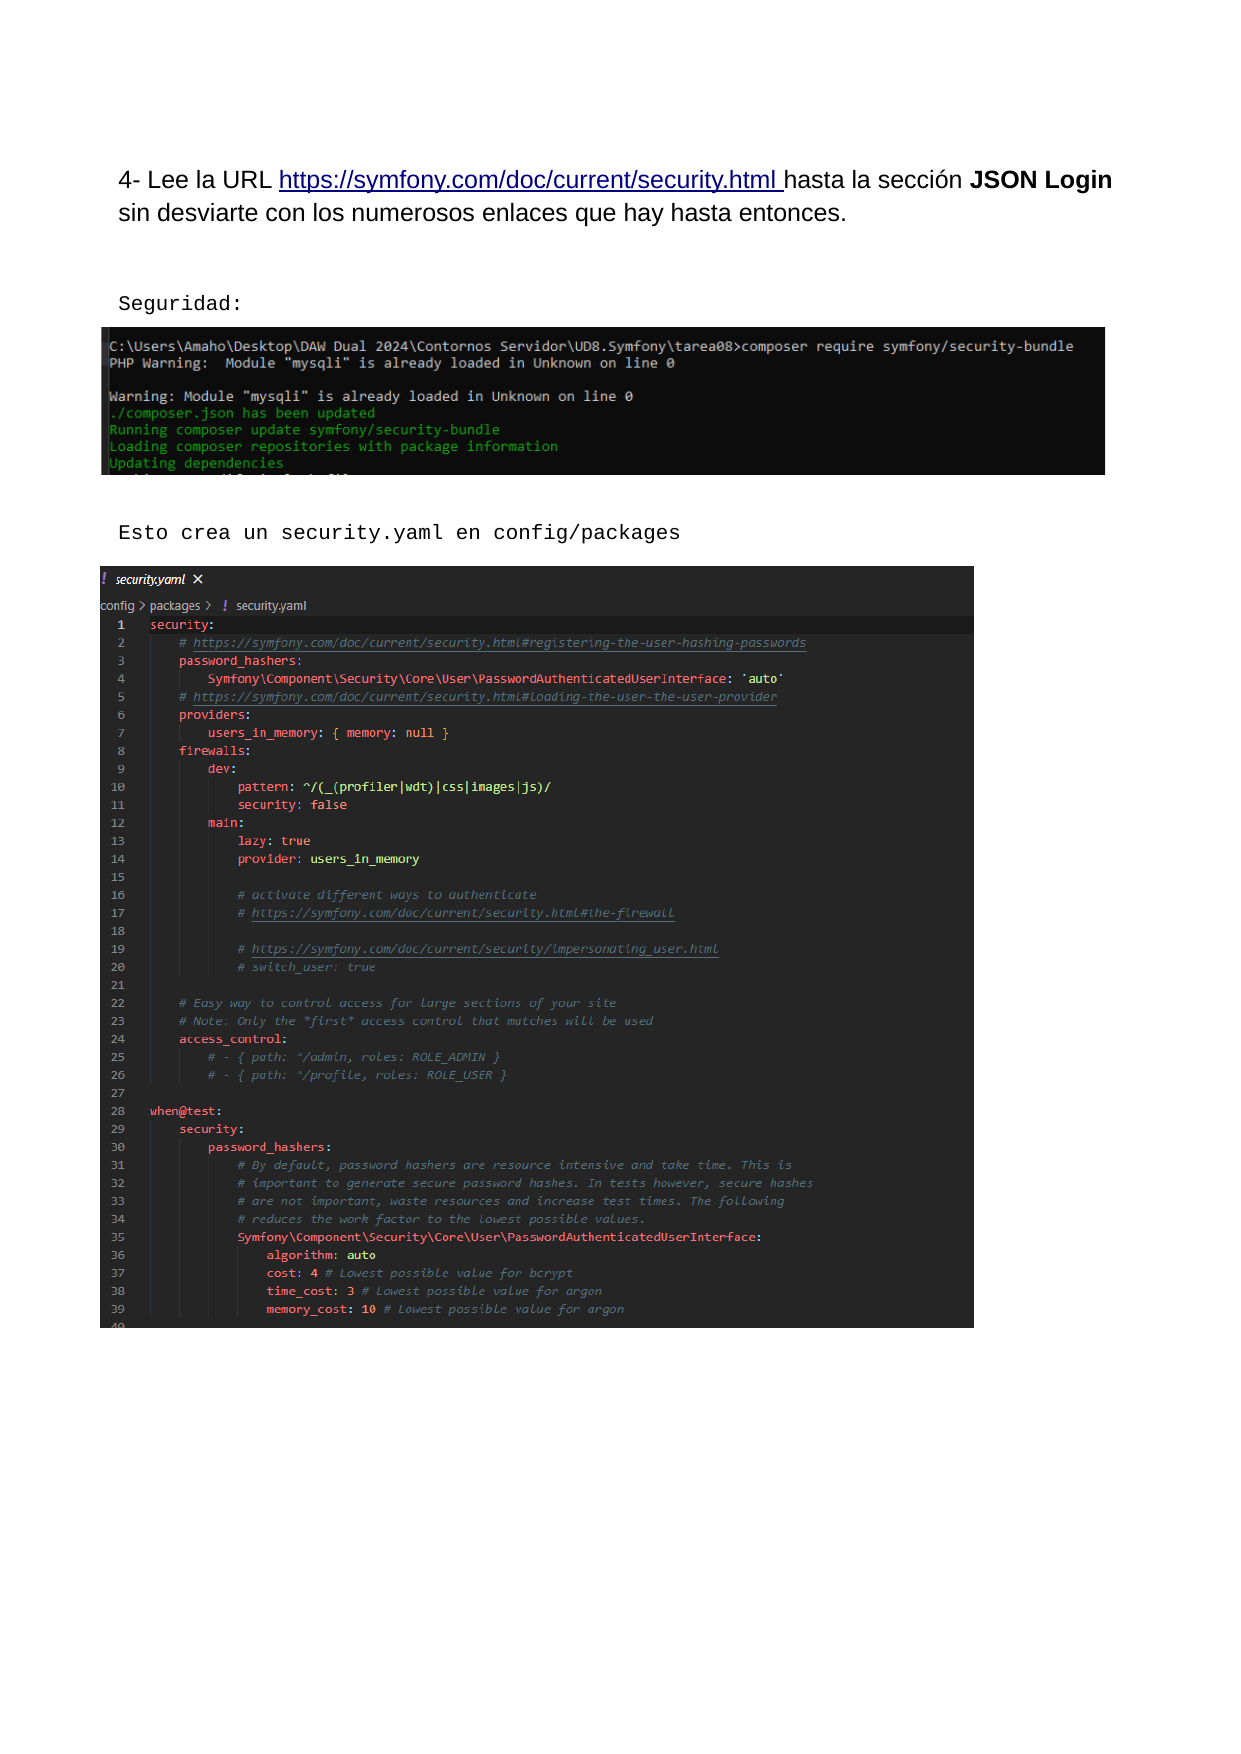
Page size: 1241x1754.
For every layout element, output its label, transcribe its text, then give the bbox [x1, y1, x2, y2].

text Seguridad: [118, 293, 1122, 317]
text Esto crea un security.yaml en config/packages [118, 522, 1122, 593]
text 4- Lee la URL https://symfony.com/doc/current/security.html hasta la sección JSON Login sin desviarte con los numerosos enlaces que hay hasta entonces. [118, 165, 1122, 227]
picture [101, 327, 1106, 475]
picture [100, 566, 974, 1328]
